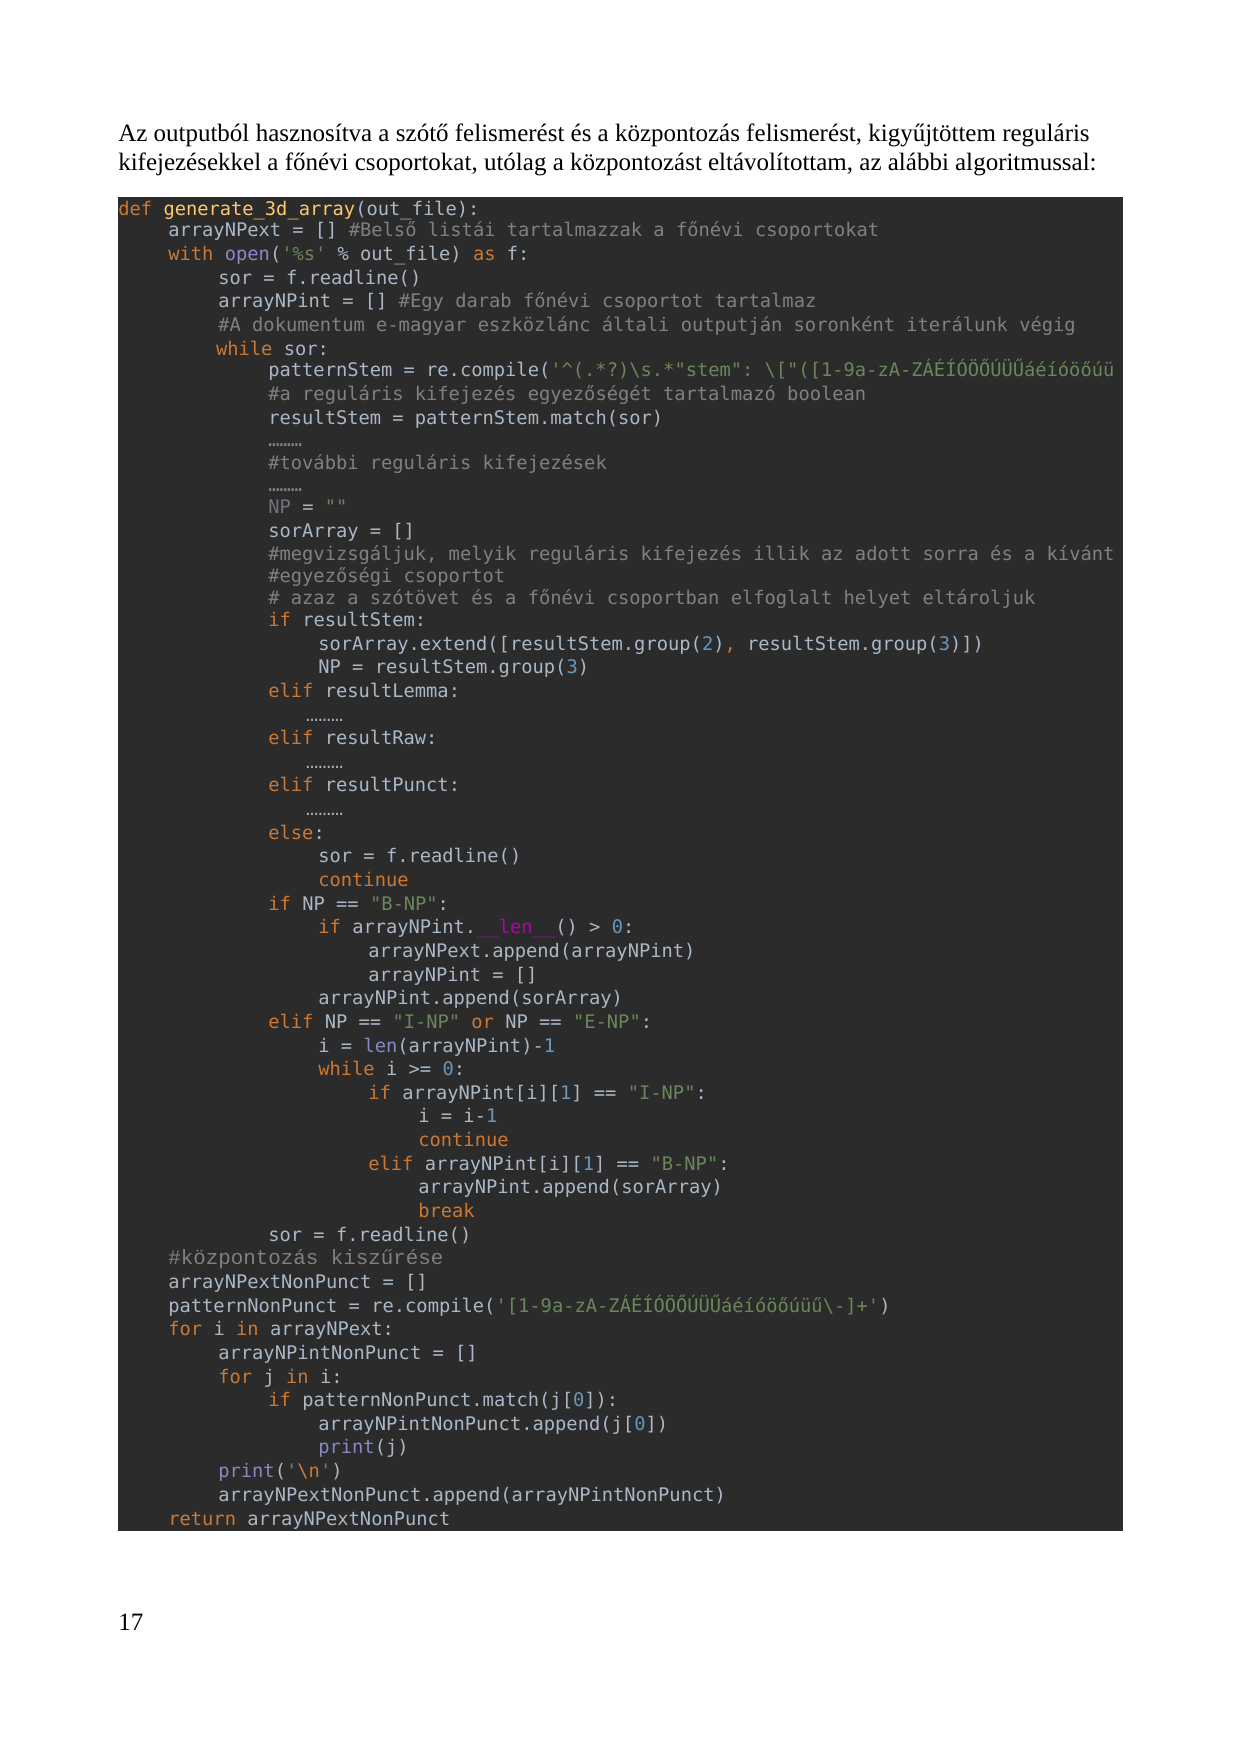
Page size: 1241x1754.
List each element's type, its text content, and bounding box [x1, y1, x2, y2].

text with open('%s' % out_file) as f: [118, 243, 1123, 267]
text if NP == "B-NP": [118, 893, 1123, 916]
text if arrayNPint[i][1] == "I-NP": [118, 1082, 1123, 1106]
text #központozás kiszűrése [118, 1247, 1123, 1271]
text elif resultLemma: [118, 680, 1123, 703]
text if patternNonPunct.match(j[0]): [118, 1389, 1123, 1413]
text elif arrayNPint[i][1] == "B-NP": [118, 1153, 1123, 1176]
text break [118, 1200, 1123, 1224]
text sorArray = [] [118, 520, 1123, 543]
text if arrayNPint.__len__() > 0: [118, 916, 1123, 940]
text sor = f.readline() [118, 267, 1123, 290]
text while i >= 0: [118, 1058, 1123, 1082]
text for i in arrayNPext: [118, 1318, 1123, 1342]
text elif resultRaw: [118, 727, 1123, 751]
text continue [118, 1129, 1123, 1153]
text ……… [118, 474, 1123, 496]
text #a reguláris kifejezés egyezőségét tartalmazó boolean [118, 383, 1123, 407]
text arrayNPext.append(arrayNPint) [118, 940, 1123, 964]
text sor = f.readline() [118, 1224, 1123, 1247]
text arrayNPext = [] #Belső listái tartalmazzak a főnévi csoportokat [118, 219, 1123, 243]
text while sor: [118, 338, 1123, 359]
text # azaz a szótövet és a főnévi csoportban elfoglalt helyet eltároljuk [118, 587, 1123, 609]
text sor = f.readline() [118, 845, 1123, 869]
text #A dokumentum e-magyar eszközlánc általi outputján soronként iterálunk végig [118, 314, 1123, 338]
text Az outputból hasznosítva a szótő felismerést és a központozás felismerést, kigyűjtöttem reguláris kifejezésekkel a főnévi csoportokat, utólag a központozást eltávolítottam, az alábbi algoritmussal: [118, 118, 1123, 176]
text elif NP == "I-NP" or NP == "E-NP": [118, 1011, 1123, 1034]
text elif resultPunct: [118, 774, 1123, 798]
text arrayNPint.append(sorArray) [118, 987, 1123, 1011]
text arrayNPint = [] #Egy darab főnévi csoportot tartalmaz [118, 290, 1123, 314]
text arrayNPint = [] [118, 964, 1123, 987]
text else: [118, 822, 1123, 845]
text patternStem = re.compile('^(.*?)\s.*"stem": \["([1-9a-zA-ZÁÉÍÓÖŐÚÜŰáéíóöőúü [118, 359, 1123, 383]
text ……… [118, 429, 1123, 452]
text continue [118, 869, 1123, 893]
text i = i-1 [118, 1106, 1123, 1129]
text arrayNPextNonPunct.append(arrayNPintNonPunct) [118, 1484, 1123, 1507]
text NP = "" [118, 496, 1123, 520]
text resultStem = patternStem.match(sor) [118, 407, 1123, 429]
text patternNonPunct = re.compile('[1-9a-zA-ZÁÉÍÓÖŐÚÜŰáéíóöőúüű\-]+') [118, 1295, 1123, 1318]
text ……… [118, 703, 1123, 727]
text arrayNPextNonPunct = [] [118, 1271, 1123, 1295]
text #megvizsgáljuk, melyik reguláris kifejezés illik az adott sorra és a kívánt #egyezőségi csoportot [118, 543, 1123, 587]
text sorArray.extend([resultStem.group(2), resultStem.group(3)]) [118, 633, 1123, 656]
text return arrayNPextNonPunct [118, 1507, 1123, 1531]
text arrayNPintNonPunct.append(j[0]) [118, 1413, 1123, 1437]
text ……… [118, 751, 1123, 774]
text print('\n') [118, 1460, 1123, 1484]
text ……… [118, 798, 1123, 822]
text #további reguláris kifejezések [118, 452, 1123, 474]
text def generate_3d_array(out_file): [118, 197, 1123, 219]
text arrayNPintNonPunct = [] [118, 1342, 1123, 1366]
text arrayNPint.append(sorArray) [118, 1176, 1123, 1200]
text if resultStem: [118, 609, 1123, 633]
text print(j) [118, 1437, 1123, 1460]
text NP = resultStem.group(3) [118, 656, 1123, 680]
text for j in i: [118, 1366, 1123, 1389]
text i = len(arrayNPint)-1 [118, 1034, 1123, 1058]
